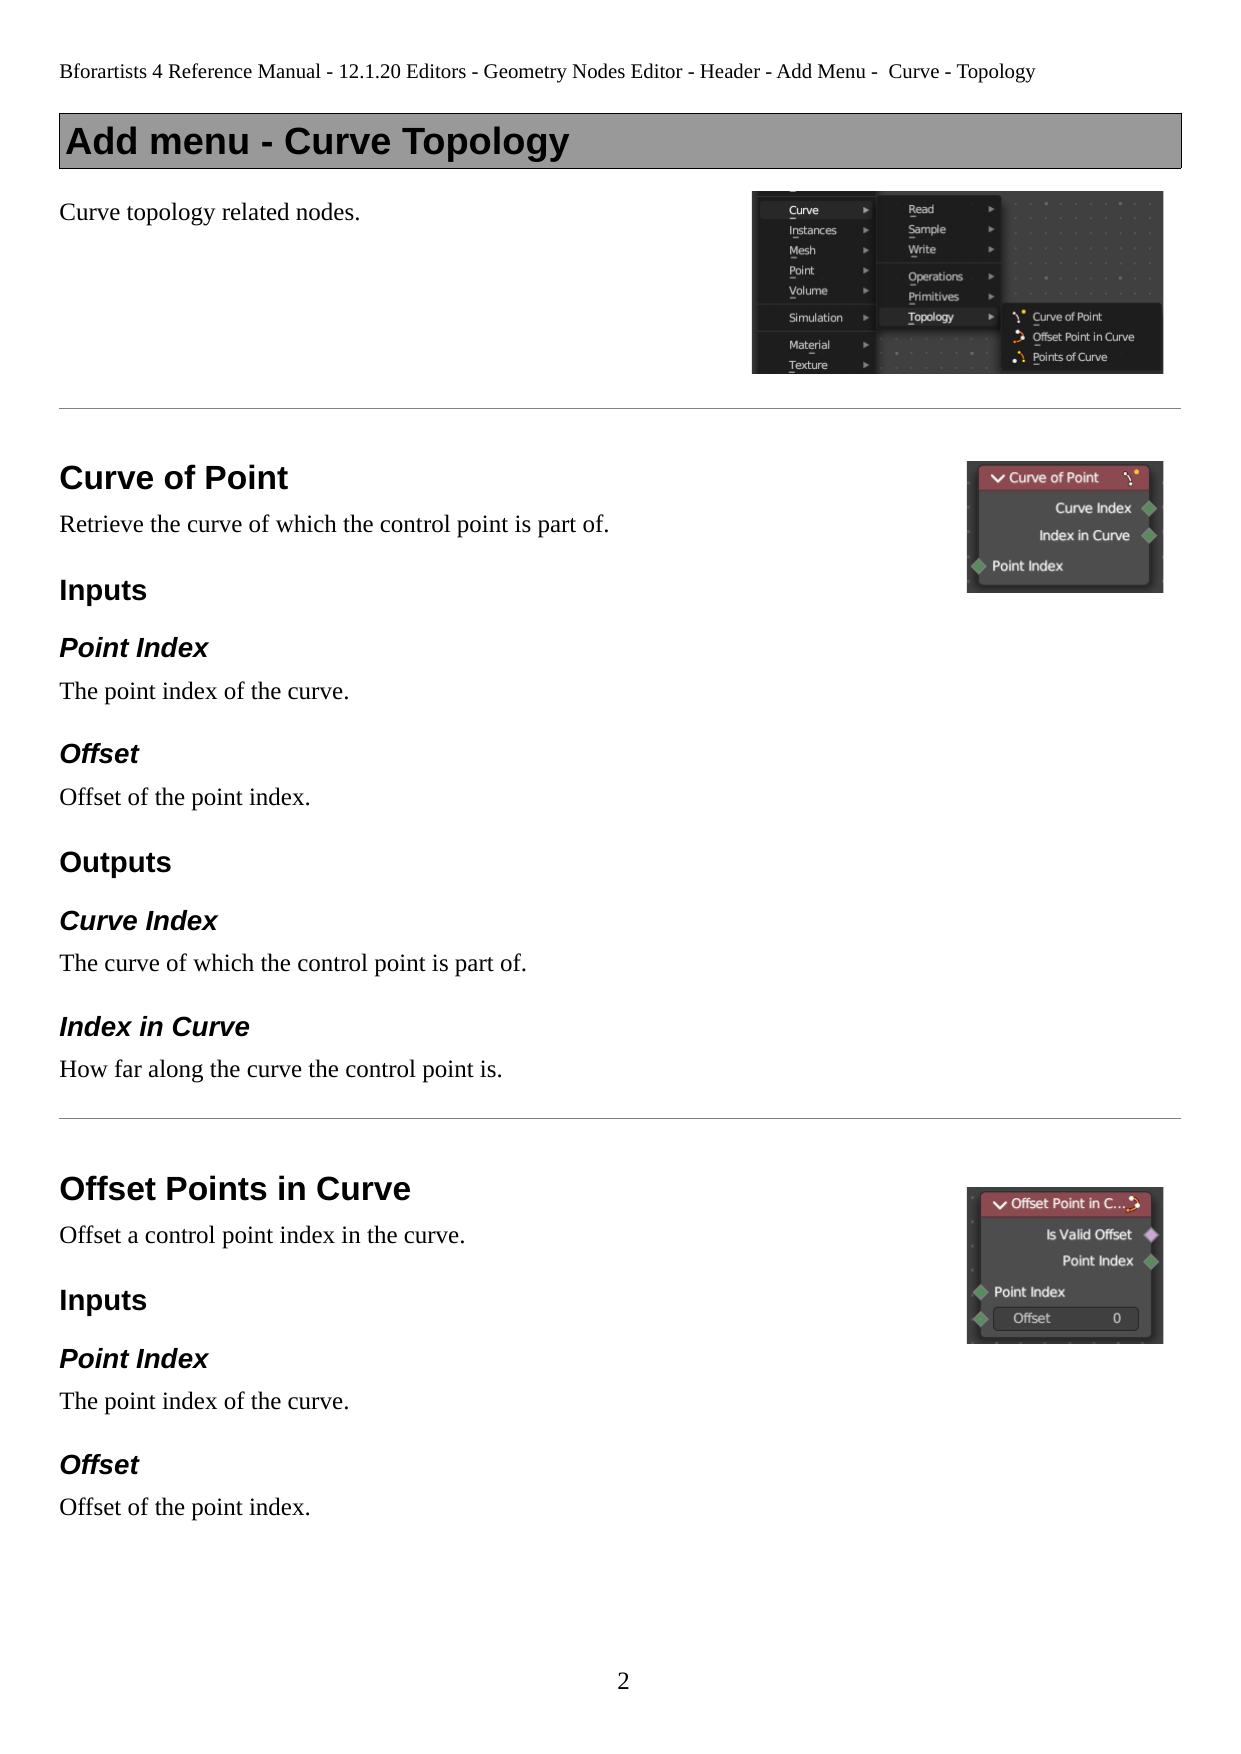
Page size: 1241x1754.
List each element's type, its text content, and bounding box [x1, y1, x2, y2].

subtitle Point Index [59, 631, 1181, 663]
subtitle Offset Points in Curve [59, 1168, 1181, 1207]
subtitle Offset [59, 1448, 1181, 1480]
text How far along the curve the control point is. [59, 1054, 1181, 1083]
subtitle Inputs [59, 573, 1181, 606]
subtitle Outputs [59, 845, 1181, 879]
table_header Add menu - Curve Topology [60, 114, 1181, 168]
text Offset a control point index in the curve. [59, 1220, 966, 1248]
text Offset of the point index. [59, 1492, 1181, 1521]
text The curve of which the control point is part of. [59, 948, 1181, 977]
subtitle [1164, 1283, 1181, 1317]
picture [751, 191, 1164, 374]
text Curve topology related nodes. [59, 197, 751, 225]
text The point index of the curve. [59, 676, 1181, 704]
subtitle Offset [59, 737, 1181, 769]
subtitle Index in Curve [59, 1010, 1181, 1042]
subtitle Curve Index [59, 904, 1181, 936]
picture [966, 461, 1164, 593]
text Offset of the point index. [59, 782, 1181, 811]
text The point index of the curve. [59, 1386, 1181, 1415]
picture [966, 1187, 1164, 1344]
subtitle Curve of Point [59, 458, 1181, 497]
subtitle Point Index [59, 1342, 1181, 1374]
text Retrieve the curve of which the control point is part of. [59, 509, 966, 538]
subtitle Inputs [59, 1283, 966, 1317]
